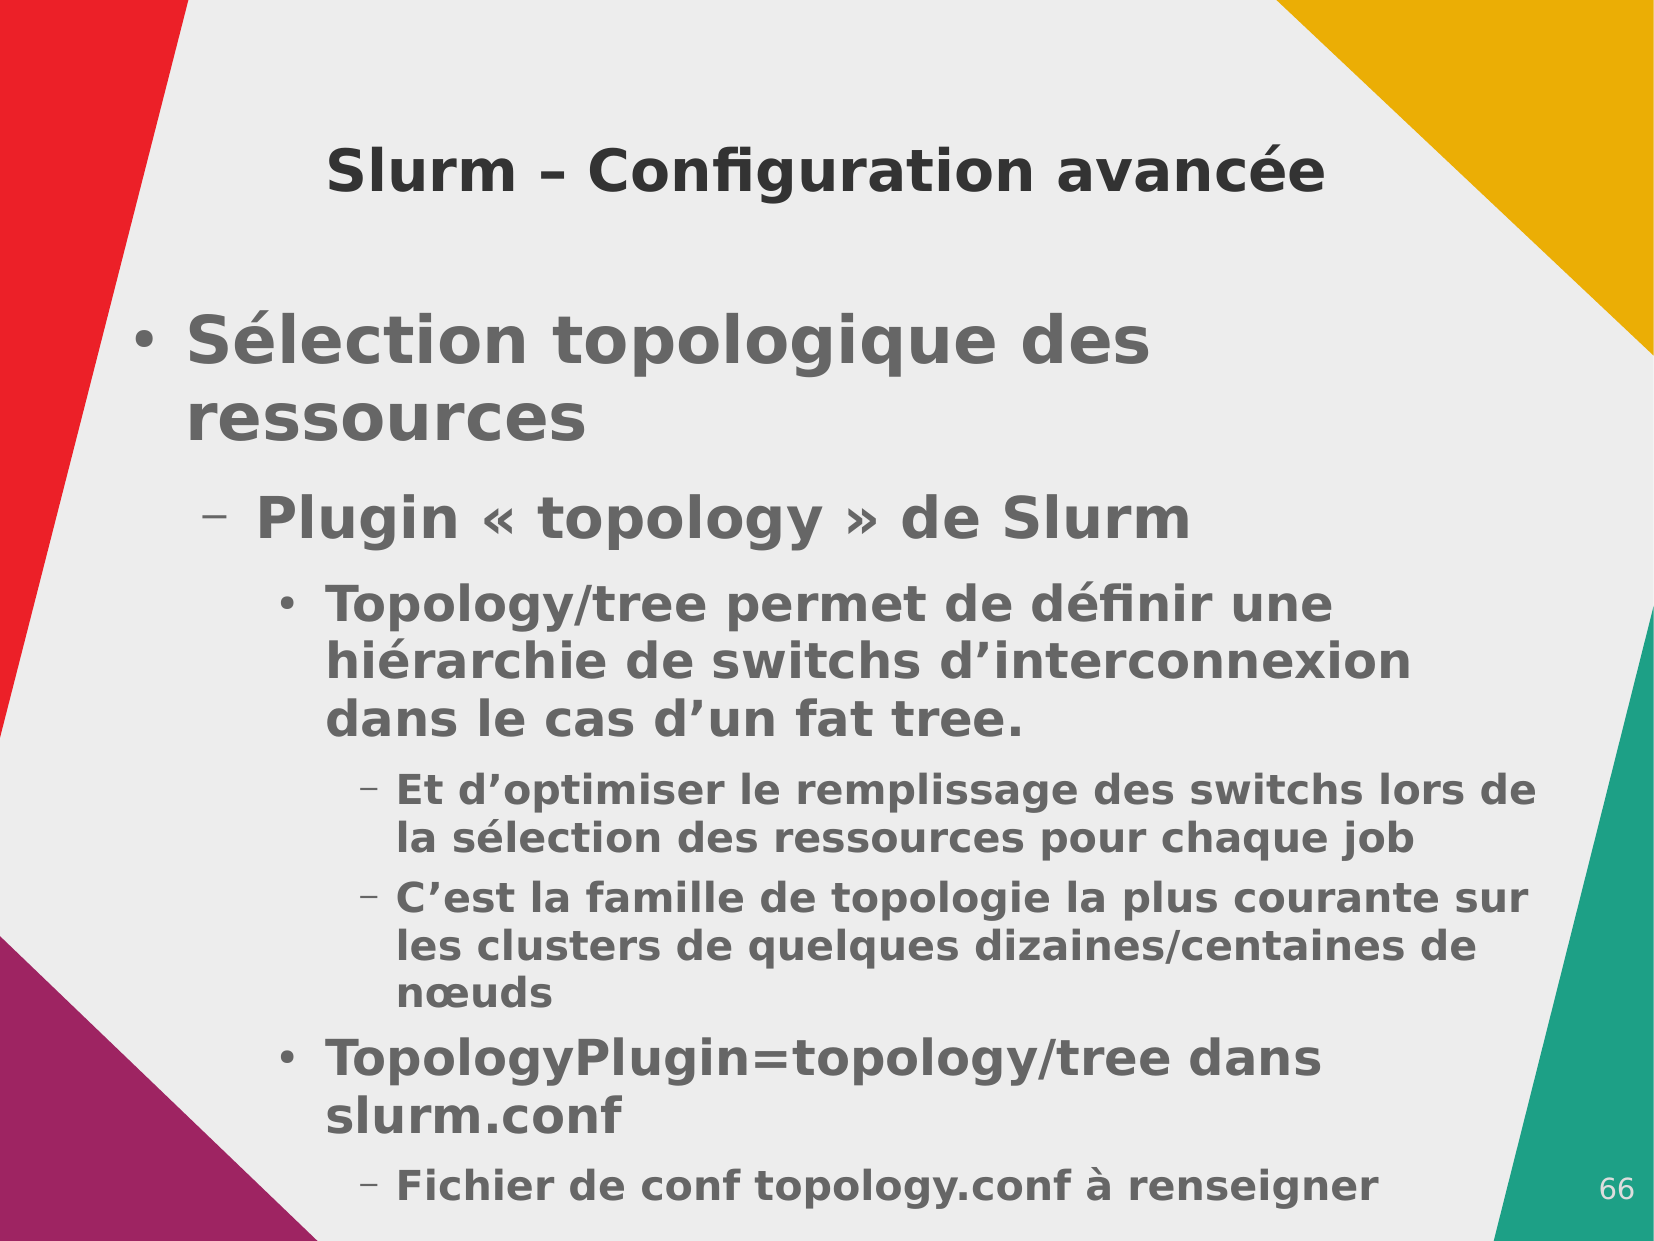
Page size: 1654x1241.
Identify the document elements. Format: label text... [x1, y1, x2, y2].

list Sélection topologique des ressources Plugin « topology » de Slurm Topology/tree permet de définir une hiérarchie de switchs d’interconnexion dans le cas d’un fat tree. Et d’optimiser le remplissage des switchs lors de la sélection des ressources pour chaque job C’est la famille de topologie la plus courante sur les clusters de quelques dizaines/centaines de nœuds TopologyPlugin=topology/tree dans slurm.conf Fichier de conf topology.conf à renseigner [114, 302, 1539, 1217]
title Slurm – Configuration avancée [114, 73, 1539, 271]
